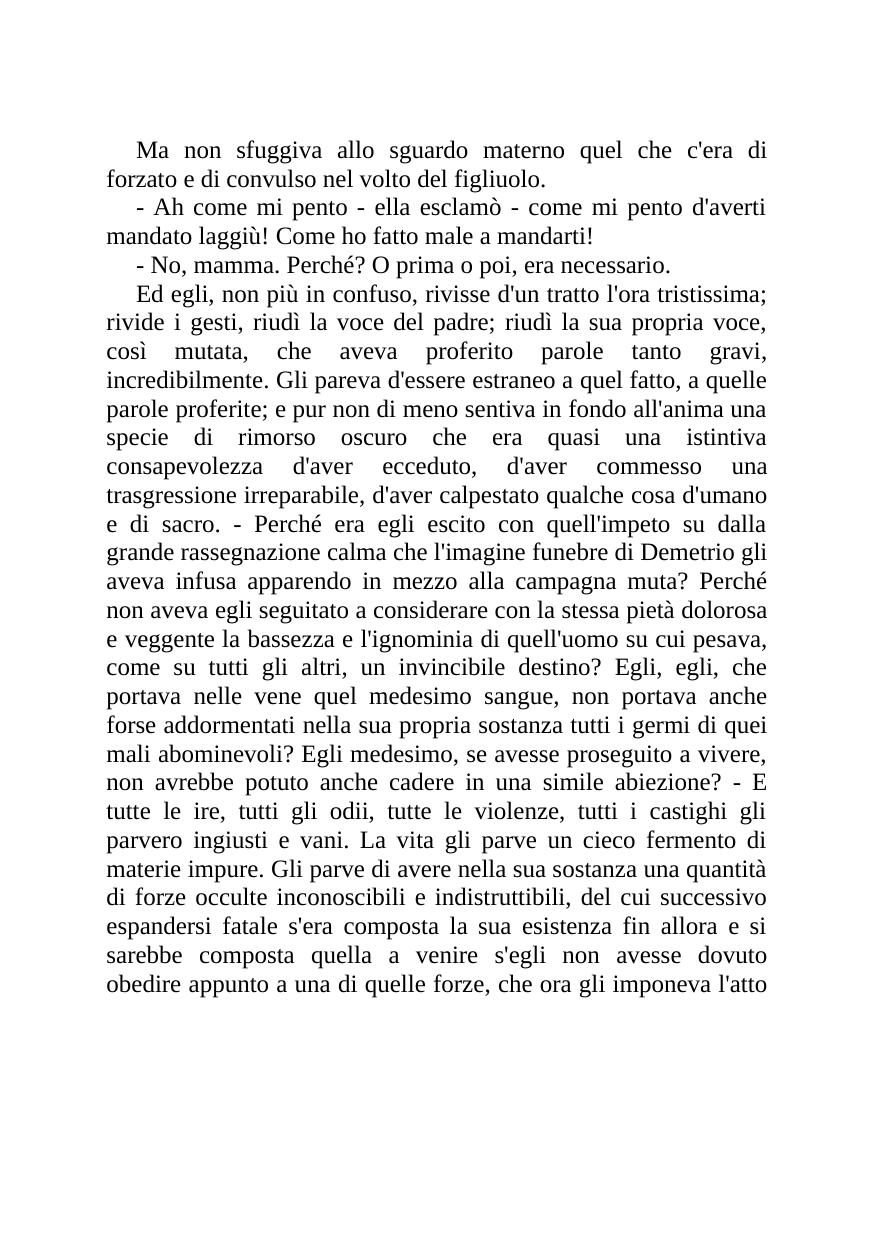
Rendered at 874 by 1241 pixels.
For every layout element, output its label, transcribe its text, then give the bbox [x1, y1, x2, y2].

text - No, mamma. Perché? O prima o poi, era necessario. [106, 250, 768, 279]
text Ed egli, non più in confuso, rivisse d'un tratto l'ora tristissima; rivide i gesti, riudì la voce del padre; riudì la sua propria voce, così mutata, che aveva proferito parole tanto gravi, incredibilmente. Gli pareva d'essere estraneo a quel fatto, a quelle parole proferite; e pur non di meno sentiva in fondo all'anima una specie di rimorso oscuro che era quasi una istintiva consapevolezza d'aver ecceduto, d'aver commesso una trasgressione irreparabile, d'aver calpestato qualche cosa d'umano e di sacro. - Perché era egli escito con quell'impeto su dalla grande rassegnazione calma che l'imagine funebre di Demetrio gli aveva infusa apparendo in mezzo alla campagna muta? Perché non aveva egli seguitato a considerare con la stessa pietà dolorosa e veggente la bassezza e l'ignominia di quell'uomo su cui pesava, come su tutti gli altri, un invincibile destino? Egli, egli, che portava nelle vene quel medesimo sangue, non portava anche forse addormentati nella sua propria sostanza tutti i germi di quei mali abominevoli? Egli medesimo, se avesse proseguito a vivere, non avrebbe potuto anche cadere in una simile abiezione? - E tutte le ire, tutti gli odii, tutte le violenze, tutti i castighi gli parvero ingiusti e vani. La vita gli parve un cieco fermento di materie impure. Gli parve di avere nella sua sostanza una quantità di forze occulte inconoscibili e indistruttibili, del cui successivo espandersi fatale s'era composta la sua esistenza fin allora e si sarebbe composta quella a venire s'egli non avesse dovuto obedire appunto a una di quelle forze, che ora gli imponeva l'atto [106, 279, 768, 997]
text Ma non sfuggiva allo sguardo materno quel che c'era di forzato e di convulso nel volto del figliuolo. [106, 135, 768, 192]
text - Ah come mi pento - ella esclamò - come mi pento d'averti mandato laggiù! Come ho fatto male a mandarti! [106, 192, 768, 250]
